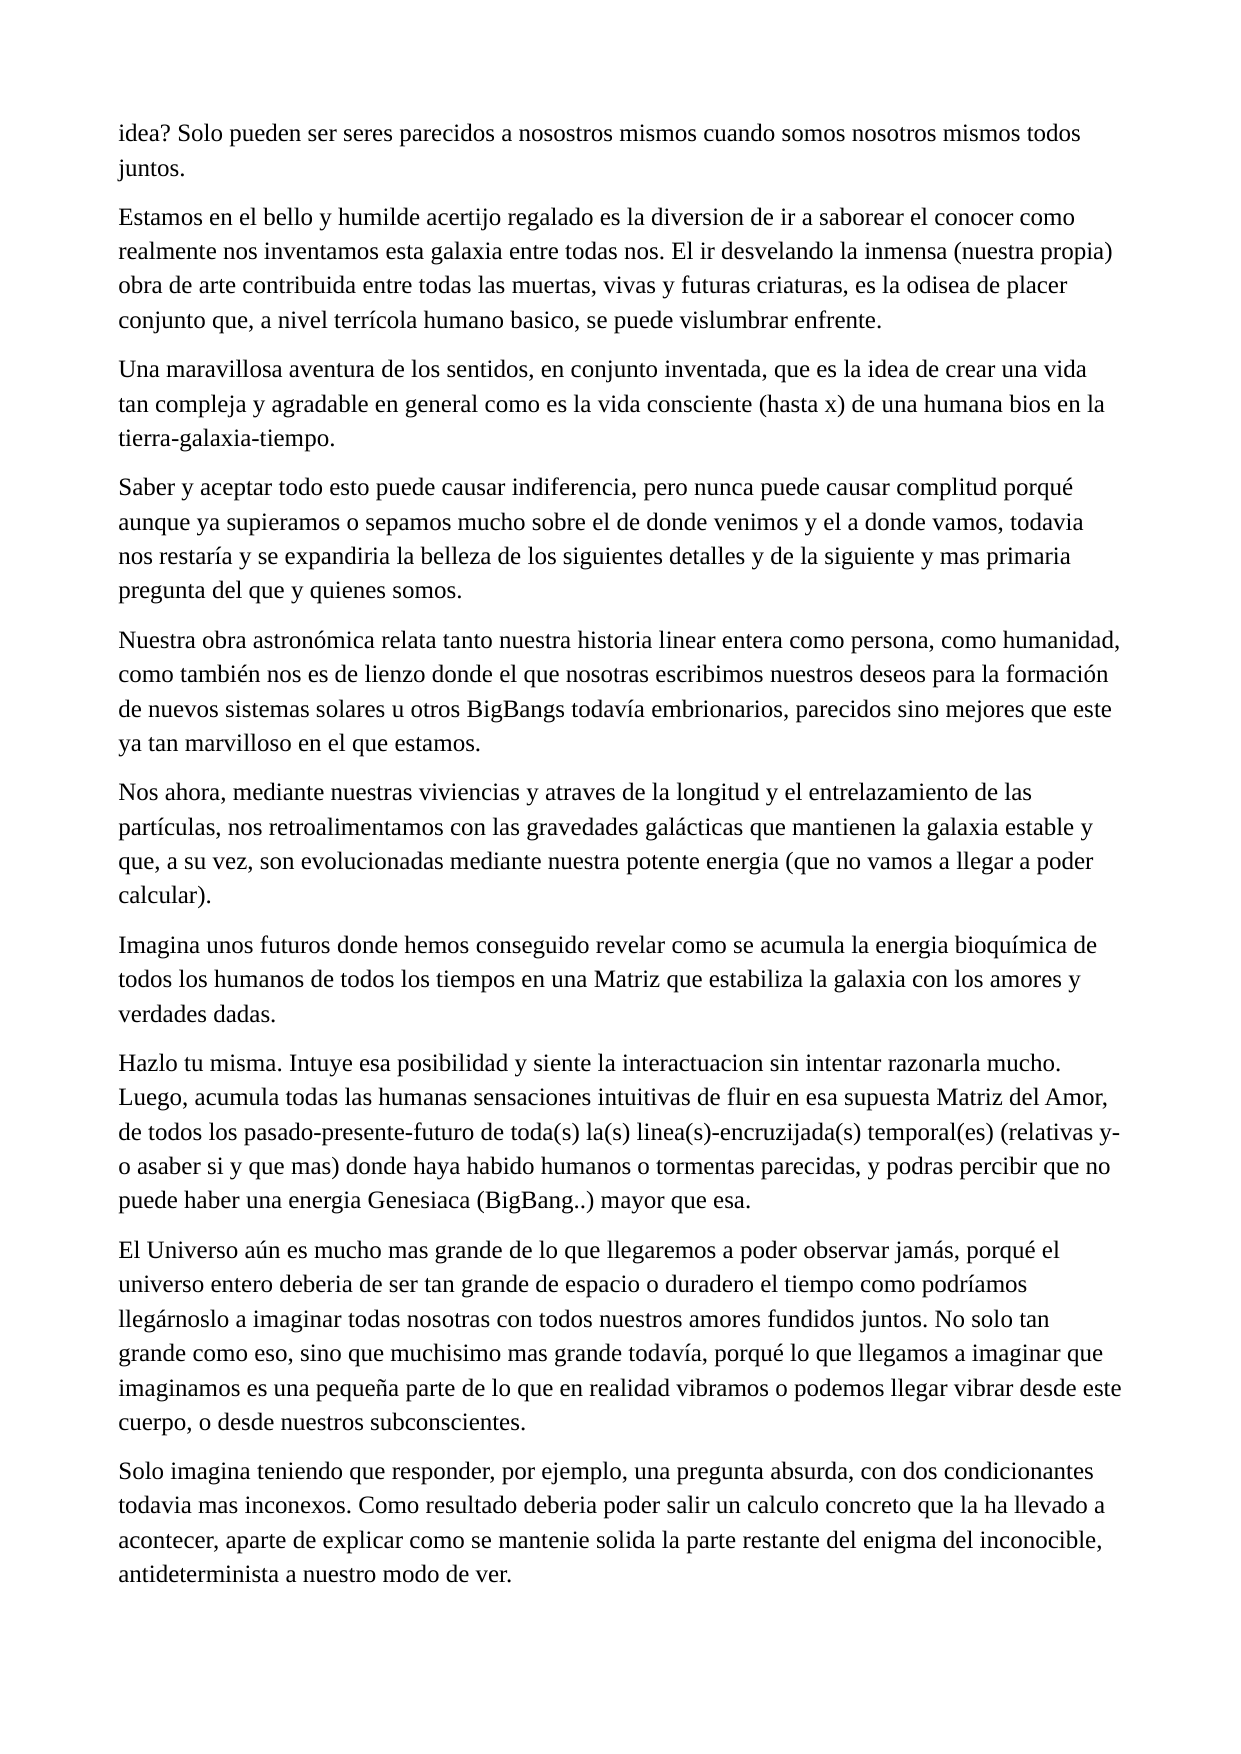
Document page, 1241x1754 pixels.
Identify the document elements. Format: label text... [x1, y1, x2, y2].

text Hazlo tu misma. Intuye esa posibilidad y siente la interactuacion sin intentar razonarla mucho. Luego, acumula todas las humanas sensaciones intuitivas de fluir en esa supuesta Matriz del Amor, de todos los pasado-presente-futuro de toda(s) la(s) linea(s)-encruzijada(s) temporal(es) (relativas y- o asaber si y que mas) donde haya habido humanos o tormentas parecidas, y podras percibir que no puede haber una energia Genesiaca (BigBang..) mayor que esa. [118, 1048, 1122, 1214]
text Solo imagina teniendo que responder, por ejemplo, una pregunta absurda, con dos condicionantes todavia mas inconexos. Como resultado deberia poder salir un calculo concreto que la ha llevado a acontecer, aparte de explicar como se mantenie solida la parte restante del enigma del inconocible, antideterminista a nuestro modo de ver. [118, 1456, 1122, 1588]
text idea? Solo pueden ser seres parecidos a nosostros mismos cuando somos nosotros mismos todos juntos. [118, 118, 1122, 181]
text El Universo aún es mucho mas grande de lo que llegaremos a poder observar jamás, porqué el universo entero deberia de ser tan grande de espacio o duradero el tiempo como podríamos llegárnoslo a imaginar todas nosotras con todos nuestros amores fundidos juntos. No solo tan grande como eso, sino que muchisimo mas grande todavía, porqué lo que llegamos a imaginar que imaginamos es una pequeña parte de lo que en realidad vibramos o podemos llegar vibrar desde este cuerpo, o desde nuestros subconscientes. [118, 1235, 1122, 1436]
text Nos ahora, mediante nuestras viviencias y atraves de la longitud y el entrelazamiento de las partículas, nos retroalimentamos con las gravedades galácticas que mantienen la galaxia estable y que, a su vez, son evolucionadas mediante nuestra potente energia (que no vamos a llegar a poder calcular). [118, 777, 1122, 909]
text Nuestra obra astronómica relata tanto nuestra historia linear entera como persona, como humanidad, como también nos es de lienzo donde el que nosotras escribimos nuestros deseos para la formación de nuevos sistemas solares u otros BigBangs todavía embrionarios, parecidos sino mejores que este ya tan marvilloso en el que estamos. [118, 625, 1122, 757]
text Una maravillosa aventura de los sentidos, en conjunto inventada, que es la idea de crear una vida tan compleja y agradable en general como es la vida consciente (hasta x) de una humana bios en la tierra-galaxia-tiempo. [118, 354, 1122, 452]
text Saber y aceptar todo esto puede causar indiferencia, pero nunca puede causar complitud porqué aunque ya supieramos o sepamos mucho sobre el de donde venimos y el a donde vamos, todavia nos restaría y se expandiria la belleza de los siguientes detalles y de la siguiente y mas primaria pregunta del que y quienes somos. [118, 472, 1122, 604]
text Estamos en el bello y humilde acertijo regalado es la diversion de ir a saborear el conocer como realmente nos inventamos esta galaxia entre todas nos. El ir desvelando la inmensa (nuestra propia) obra de arte contribuida entre todas las muertas, vivas y futuras criaturas, es la odisea de placer conjunto que, a nivel terrícola humano basico, se puede vislumbrar enfrente. [118, 202, 1122, 334]
text Imagina unos futuros donde hemos conseguido revelar como se acumula la energia bioquímica de todos los humanos de todos los tiempos en una Matriz que estabiliza la galaxia con los amores y verdades dadas. [118, 930, 1122, 1027]
